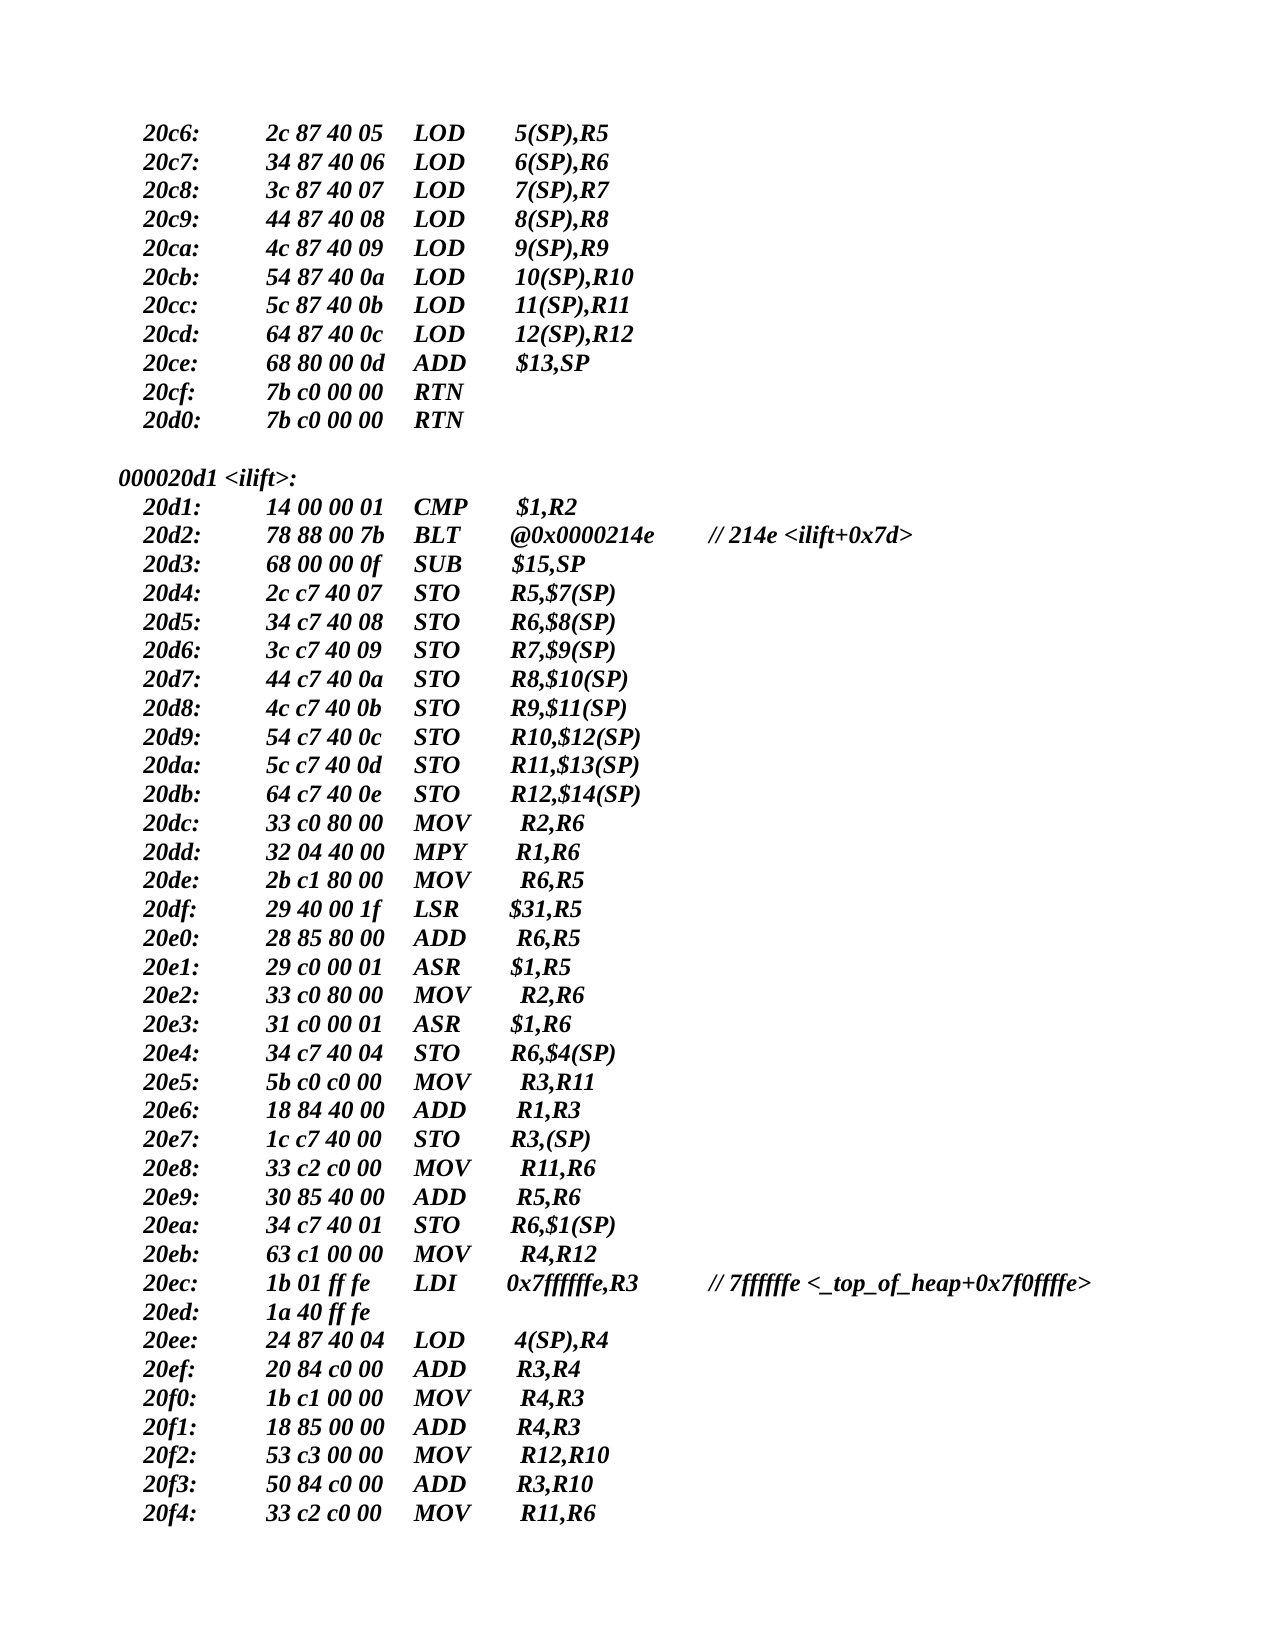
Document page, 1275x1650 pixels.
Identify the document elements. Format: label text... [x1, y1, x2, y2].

text 20cd: 64 87 40 0c LOD 12(SP),R12 [118, 319, 1157, 348]
text 20ee: 24 87 40 04 LOD 4(SP),R4 [118, 1326, 1157, 1354]
text 20e6: 18 84 40 00 ADD R1,R3 [118, 1096, 1157, 1124]
text 20ea: 34 c7 40 01 STO R6,$1(SP) [118, 1211, 1157, 1239]
text 20eb: 63 c1 00 00 MOV R4,R12 [118, 1239, 1157, 1268]
text 20e3: 31 c0 00 01 ASR $1,R6 [118, 1009, 1157, 1038]
text 20e9: 30 85 40 00 ADD R5,R6 [118, 1182, 1157, 1211]
text 20f1: 18 85 00 00 ADD R4,R3 [118, 1412, 1157, 1441]
text 20e2: 33 c0 80 00 MOV R2,R6 [118, 981, 1157, 1009]
text 20cb: 54 87 40 0a LOD 10(SP),R10 [118, 262, 1157, 291]
text 20ef: 20 84 c0 00 ADD R3,R4 [118, 1354, 1157, 1383]
text 20de: 2b c1 80 00 MOV R6,R5 [118, 866, 1157, 894]
text 20f0: 1b c1 00 00 MOV R4,R3 [118, 1383, 1157, 1412]
text 20d0: 7b c0 00 00 RTN [118, 406, 1157, 434]
text 20d5: 34 c7 40 08 STO R6,$8(SP) [118, 607, 1157, 636]
text 20dd: 32 04 40 00 MPY R1,R6 [118, 837, 1157, 866]
text 20dc: 33 c0 80 00 MOV R2,R6 [118, 808, 1157, 837]
text 20d6: 3c c7 40 09 STO R7,$9(SP) [118, 636, 1157, 664]
text 000020d1 <ilift>: [118, 463, 1157, 492]
text 20c9: 44 87 40 08 LOD 8(SP),R8 [118, 204, 1157, 233]
text 20c8: 3c 87 40 07 LOD 7(SP),R7 [118, 176, 1157, 204]
text 20df: 29 40 00 1f LSR $31,R5 [118, 894, 1157, 923]
text 20ed: 1a 40 ff fe [118, 1297, 1157, 1326]
text 20e0: 28 85 80 00 ADD R6,R5 [118, 923, 1157, 952]
text 20ec: 1b 01 ff fe LDI 0x7ffffffe,R3 // 7ffffffe <_top_of_heap+0x7f0ffffe> [118, 1268, 1157, 1297]
text 20cf: 7b c0 00 00 RTN [118, 377, 1157, 406]
text 20d8: 4c c7 40 0b STO R9,$11(SP) [118, 693, 1157, 722]
text 20d7: 44 c7 40 0a STO R8,$10(SP) [118, 664, 1157, 693]
text 20d9: 54 c7 40 0c STO R10,$12(SP) [118, 722, 1157, 751]
text 20d3: 68 00 00 0f SUB $15,SP [118, 549, 1157, 578]
text 20d1: 14 00 00 01 CMP $1,R2 [118, 492, 1157, 521]
text 20e4: 34 c7 40 04 STO R6,$4(SP) [118, 1038, 1157, 1067]
text 20da: 5c c7 40 0d STO R11,$13(SP) [118, 751, 1157, 779]
text 20d2: 78 88 00 7b BLT @0x0000214e // 214e <ilift+0x7d> [118, 521, 1157, 549]
text 20cc: 5c 87 40 0b LOD 11(SP),R11 [118, 291, 1157, 319]
text 20c6: 2c 87 40 05 LOD 5(SP),R5 [118, 118, 1157, 147]
text 20c7: 34 87 40 06 LOD 6(SP),R6 [118, 147, 1157, 176]
text 20ca: 4c 87 40 09 LOD 9(SP),R9 [118, 233, 1157, 262]
text 20f2: 53 c3 00 00 MOV R12,R10 [118, 1441, 1157, 1469]
text 20e1: 29 c0 00 01 ASR $1,R5 [118, 952, 1157, 981]
text 20e5: 5b c0 c0 00 MOV R3,R11 [118, 1067, 1157, 1096]
text 20db: 64 c7 40 0e STO R12,$14(SP) [118, 779, 1157, 808]
text 20d4: 2c c7 40 07 STO R5,$7(SP) [118, 578, 1157, 607]
text 20f3: 50 84 c0 00 ADD R3,R10 [118, 1469, 1157, 1498]
text 20e8: 33 c2 c0 00 MOV R11,R6 [118, 1153, 1157, 1182]
text 20e7: 1c c7 40 00 STO R3,(SP) [118, 1124, 1157, 1153]
text 20ce: 68 80 00 0d ADD $13,SP [118, 348, 1157, 377]
text 20f4: 33 c2 c0 00 MOV R11,R6 [118, 1498, 1157, 1527]
